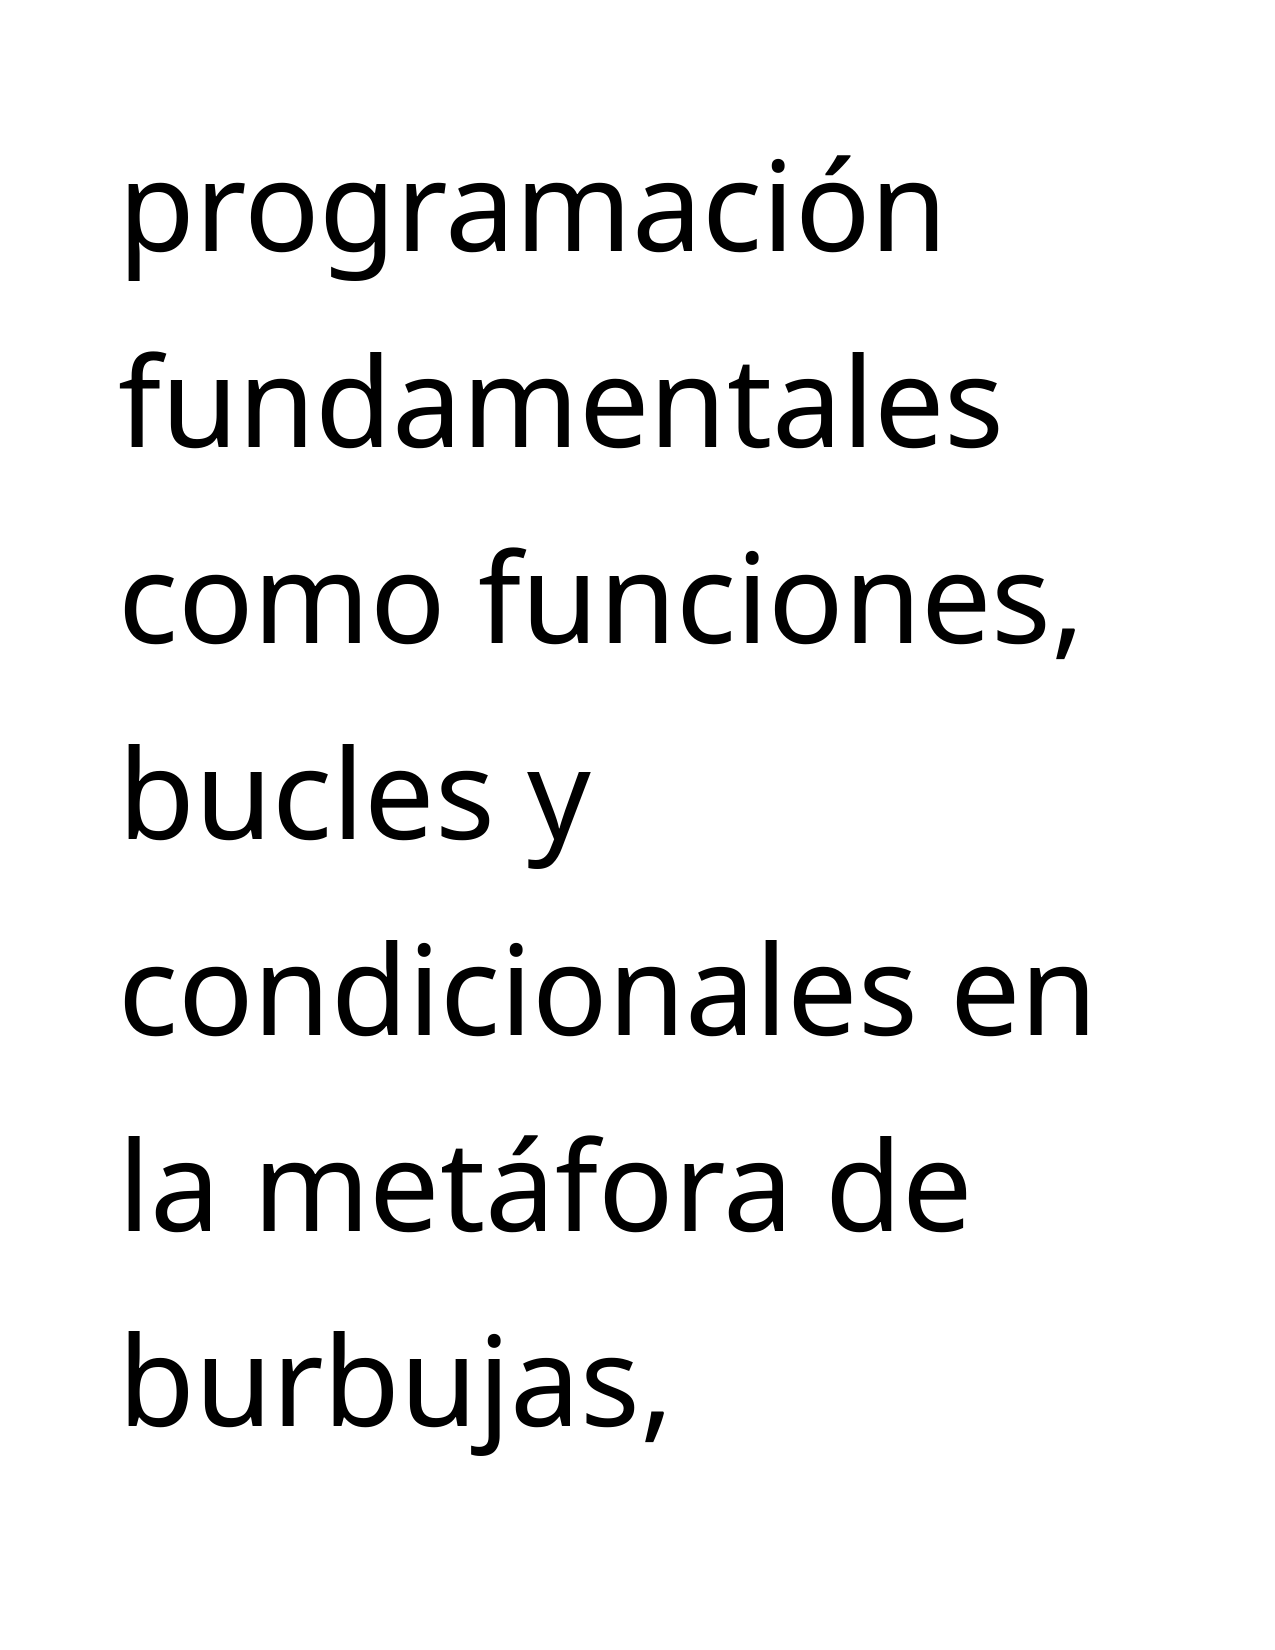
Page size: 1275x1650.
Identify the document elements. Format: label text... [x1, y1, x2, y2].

text programación fundamentales como funciones, bucles y condicionales en la metáfora de burbujas, [118, 118, 1157, 1463]
